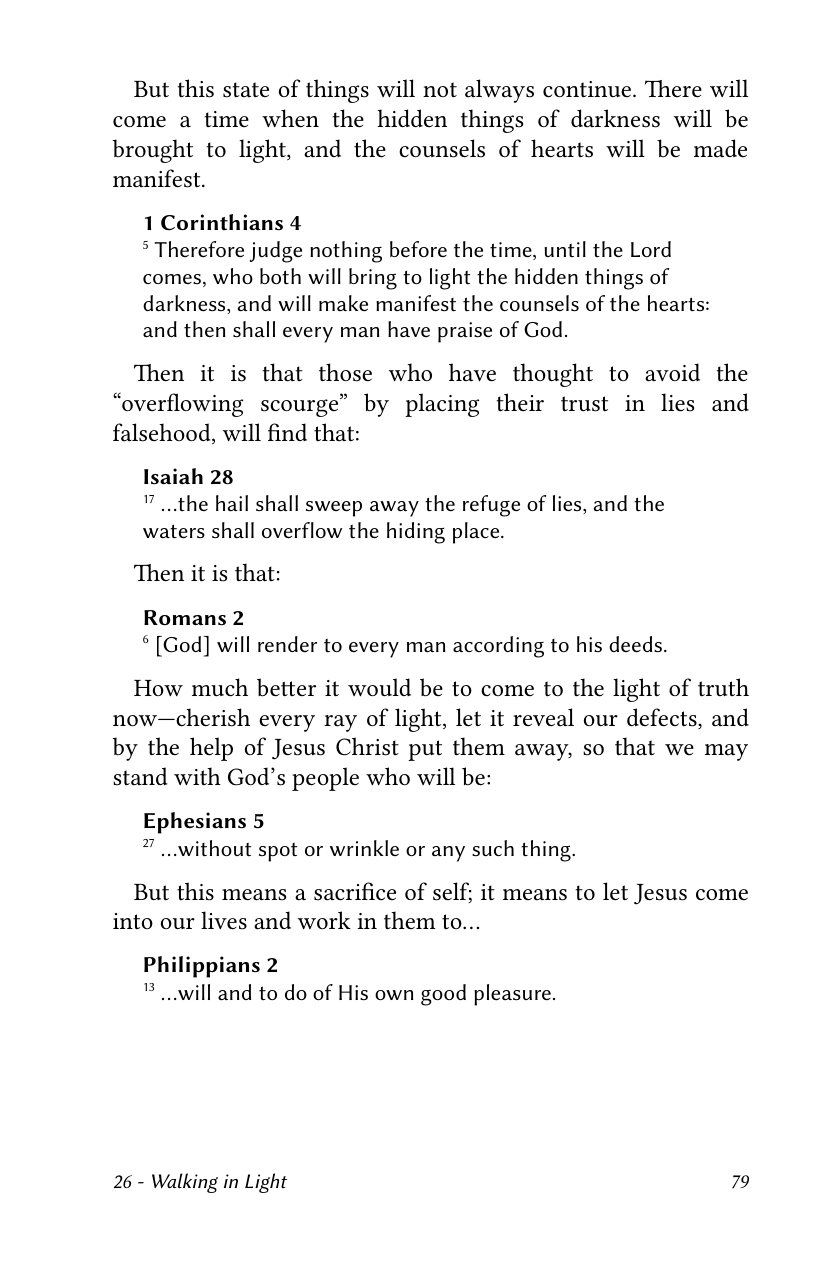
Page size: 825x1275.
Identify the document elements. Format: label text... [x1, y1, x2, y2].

text How much better it would be to come to the light of truth now—cherish every ray of light, let it reveal our defects, and by the help of Jesus Christ put them away, so that we may stand with God’s people who will be: [112, 674, 750, 792]
text Romans 2 [142, 604, 750, 631]
text 17 ...the hail shall sweep away the refuge of lies, and the waters shall overflow the hiding place. [142, 491, 720, 544]
text 1 Corinthians 4 [142, 209, 750, 236]
text 6 [God] will render to every man according to his deeds. [142, 632, 720, 658]
text But this means a sacrifice of self; it means to let Jesus come into our lives and work in them to… [112, 877, 750, 936]
text But this state of things will not always continue. There will come a time when the hidden things of darkness will be brought to light, and the counsels of hearts will be made manifest. [112, 75, 750, 193]
text Then it is that: [112, 559, 750, 588]
text Isaiah 28 [142, 463, 750, 490]
text 5 Therefore judge nothing before the time, until the Lord comes, who both will bring to light the hidden things of darkness, and will make manifest the counsels of the hearts: and then shall every man have praise of God. [142, 237, 720, 343]
text Then it is that those who have thought to avoid the “overflowing scourge” by placing their trust in lies and falsehood, will find that: [112, 359, 750, 447]
text Ephesians 5 [142, 808, 750, 834]
text Philippians 2 [142, 952, 750, 978]
text 27 ...without spot or wrinkle or any such thing. [142, 836, 720, 862]
text 13 ...will and to do of His own good pleasure. [142, 980, 720, 1006]
